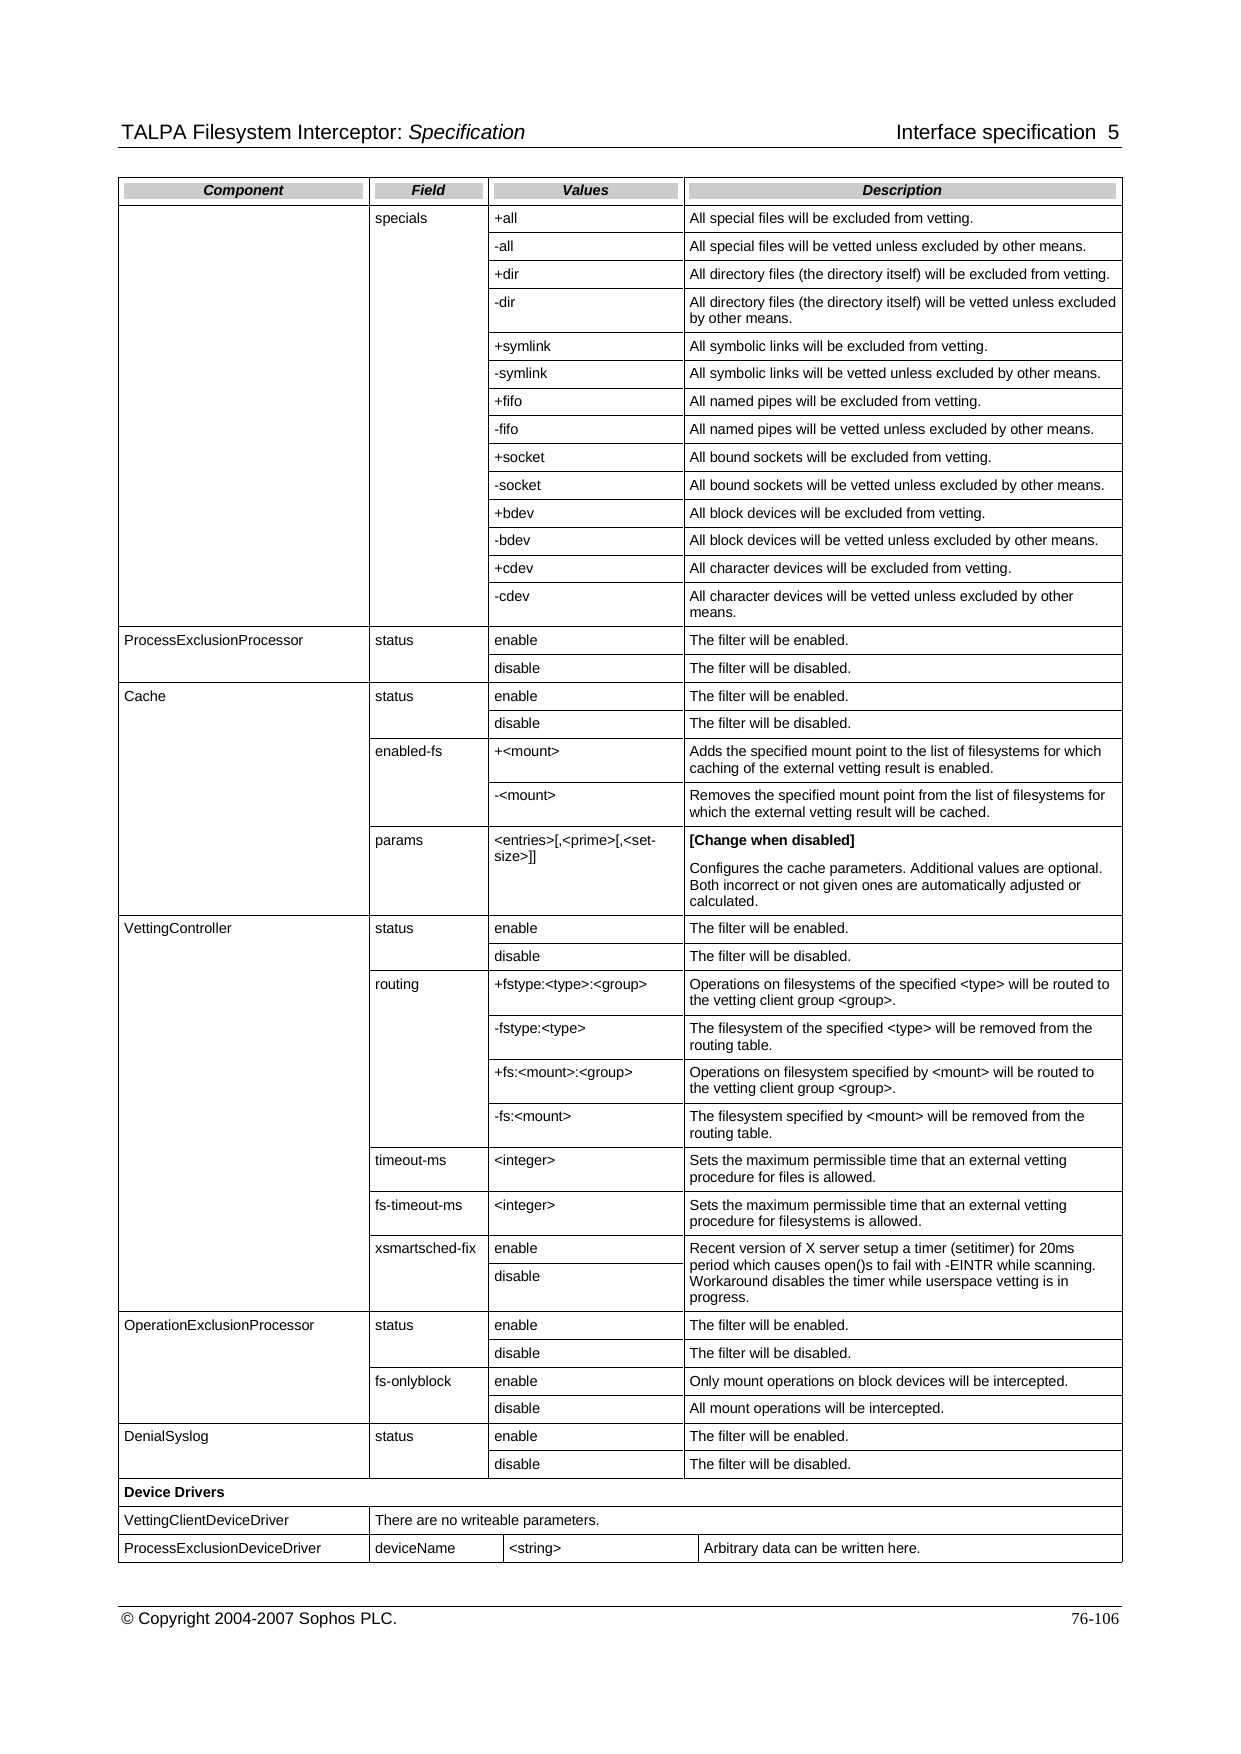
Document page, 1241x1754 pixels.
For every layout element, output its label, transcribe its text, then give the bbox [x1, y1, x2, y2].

table_header status [370, 916, 488, 970]
table_header enable [489, 916, 683, 943]
table_cell <integer> [489, 1148, 683, 1191]
table_cell ProcessExclusionProcessor [119, 627, 369, 682]
table_cell status [370, 1424, 488, 1478]
table_cell enabled-fs [370, 739, 488, 826]
table_header Description [685, 178, 1122, 205]
table_cell All bound sockets will be excluded from vetting. [685, 444, 1122, 471]
table_cell All named pipes will be vetted unless excluded by other means. [685, 416, 1122, 443]
table_cell -fs:<mount> [489, 1104, 683, 1147]
table_cell The filter will be disabled. [685, 655, 1122, 682]
table_header All special files will be excluded from vetting. [685, 206, 1122, 232]
table_header Field [370, 178, 488, 205]
table_cell All character devices will be vetted unless excluded by other means. [685, 583, 1122, 626]
table_header Only mount operations on block devices will be intercepted. [685, 1368, 1122, 1395]
table_header Values [489, 178, 683, 205]
table_cell disable [489, 1340, 683, 1367]
table_header The filter will be enabled. [685, 1312, 1122, 1339]
table_cell -dir [489, 289, 683, 332]
table_cell [Change when disabled] Configures the cache parameters. Additional values are optional. Both incorrect or not given ones are automatically adjusted or calculated. [685, 827, 1122, 915]
table_cell The filter will be disabled. [685, 1340, 1122, 1367]
table_cell The filesystem of the specified <type> will be removed from the routing table. [685, 1016, 1122, 1059]
table_cell OperationExclusionProcessor [119, 1312, 369, 1423]
table_cell <string> [504, 1535, 698, 1562]
table_cell The filesystem specified by <mount> will be removed from the routing table. [685, 1104, 1122, 1147]
table_cell disable [489, 944, 683, 970]
table_header enable [489, 1368, 683, 1395]
table_cell Removes the specified mount point from the list of filesystems for which the external vetting result will be cached. [685, 783, 1122, 826]
table_header Operations on filesystems of the specified <type> will be routed to the vetting client group <group>. [685, 971, 1122, 1015]
table_cell DenialSyslog [119, 1424, 369, 1478]
table_header enable [489, 1424, 683, 1450]
table_cell All mount operations will be intercepted. [685, 1396, 1122, 1423]
table_cell All character devices will be excluded from vetting. [685, 556, 1122, 582]
table_header The filter will be enabled. [685, 1424, 1122, 1450]
table_cell All symbolic links will be excluded from vetting. [685, 333, 1122, 360]
table_header Component [119, 178, 369, 205]
table_cell Cache [119, 683, 369, 915]
table_header enable [489, 627, 683, 654]
table_cell All directory files (the directory itself) will be vetted unless excluded by other means. [685, 289, 1122, 332]
table_cell fs-onlyblock [370, 1368, 488, 1423]
table_cell All block devices will be vetted unless excluded by other means. [685, 528, 1122, 555]
table_cell -<mount> [489, 783, 683, 826]
table_cell -bdev [489, 528, 683, 555]
table_cell ProcessExclusionDeviceDriver [119, 1535, 369, 1562]
table_cell +symlink [489, 333, 683, 360]
table_cell There are no writeable parameters. [370, 1507, 1122, 1534]
table_cell The filter will be disabled. [685, 944, 1122, 970]
table_cell VettingController [119, 916, 369, 1311]
table_cell disable [489, 1264, 683, 1311]
table_header The filter will be enabled. [685, 683, 1122, 710]
table_cell +dir [489, 261, 683, 288]
table_cell +fifo [489, 389, 683, 415]
table_header enable [489, 1312, 683, 1339]
table_cell -cdev [489, 583, 683, 626]
table_cell deviceName [370, 1535, 503, 1562]
table_cell -socket [489, 472, 683, 499]
table_cell fs-timeout-ms [370, 1192, 488, 1235]
table_header status [370, 683, 488, 738]
table_cell +socket [489, 444, 683, 471]
table_header +<mount> [489, 739, 683, 782]
table_header Adds the specified mount point to the list of filesystems for which caching of the external vetting result is enabled. [685, 739, 1122, 782]
table_cell Arbitrary data can be written here. [699, 1535, 1122, 1562]
table_cell disable [489, 1451, 683, 1478]
table_cell disable [489, 1396, 683, 1423]
table_cell status [370, 627, 488, 682]
table_cell disable [489, 655, 683, 682]
table_header +all [489, 206, 683, 232]
table_cell All bound sockets will be vetted unless excluded by other means. [685, 472, 1122, 499]
table_cell <entries>[,<prime>[,<set-size>]] [489, 827, 683, 915]
table_cell Sets the maximum permissible time that an external vetting procedure for filesystems is allowed. [685, 1192, 1122, 1235]
table_cell +cdev [489, 556, 683, 582]
table_cell -fstype:<type> [489, 1016, 683, 1059]
table_cell All named pipes will be excluded from vetting. [685, 389, 1122, 415]
table_header The filter will be enabled. [685, 916, 1122, 943]
table_cell Sets the maximum permissible time that an external vetting procedure for files is allowed. [685, 1148, 1122, 1191]
table_cell Operations on filesystem specified by <mount> will be routed to the vetting client group <group>. [685, 1060, 1122, 1103]
table_cell -all [489, 233, 683, 260]
table_header +fstype:<type>:<group> [489, 971, 683, 1015]
table_cell timeout-ms [370, 1148, 488, 1191]
table_cell All block devices will be excluded from vetting. [685, 500, 1122, 527]
table_cell +bdev [489, 500, 683, 527]
table_cell [119, 206, 369, 626]
table_cell The filter will be disabled. [685, 711, 1122, 738]
table_header enable [489, 683, 683, 710]
table_header status [370, 1312, 488, 1367]
table_cell -fifo [489, 416, 683, 443]
table_cell +fs:<mount>:<group> [489, 1060, 683, 1103]
table_header The filter will be enabled. [685, 627, 1122, 654]
table_cell xsmartsched-fix [370, 1236, 488, 1311]
table_cell Device Drivers [119, 1479, 1122, 1506]
table_cell disable [489, 711, 683, 738]
table_cell All symbolic links will be vetted unless excluded by other means. [685, 361, 1122, 388]
table_cell All special files will be vetted unless excluded by other means. [685, 233, 1122, 260]
table_cell Recent version of X server setup a timer (setitimer) for 20ms period which causes open()s to fail with -EINTR while scanning. Workaround disables the timer while userspace vetting is in progress. [685, 1236, 1122, 1311]
table_cell <integer> [489, 1192, 683, 1235]
table_cell specials [370, 206, 488, 626]
table_cell The filter will be disabled. [685, 1451, 1122, 1478]
table_header enable [489, 1236, 683, 1263]
table_cell params [370, 827, 488, 915]
table_cell All directory files (the directory itself) will be excluded from vetting. [685, 261, 1122, 288]
table_cell routing [370, 971, 488, 1147]
table_cell VettingClientDeviceDriver [119, 1507, 369, 1534]
table_cell -symlink [489, 361, 683, 388]
